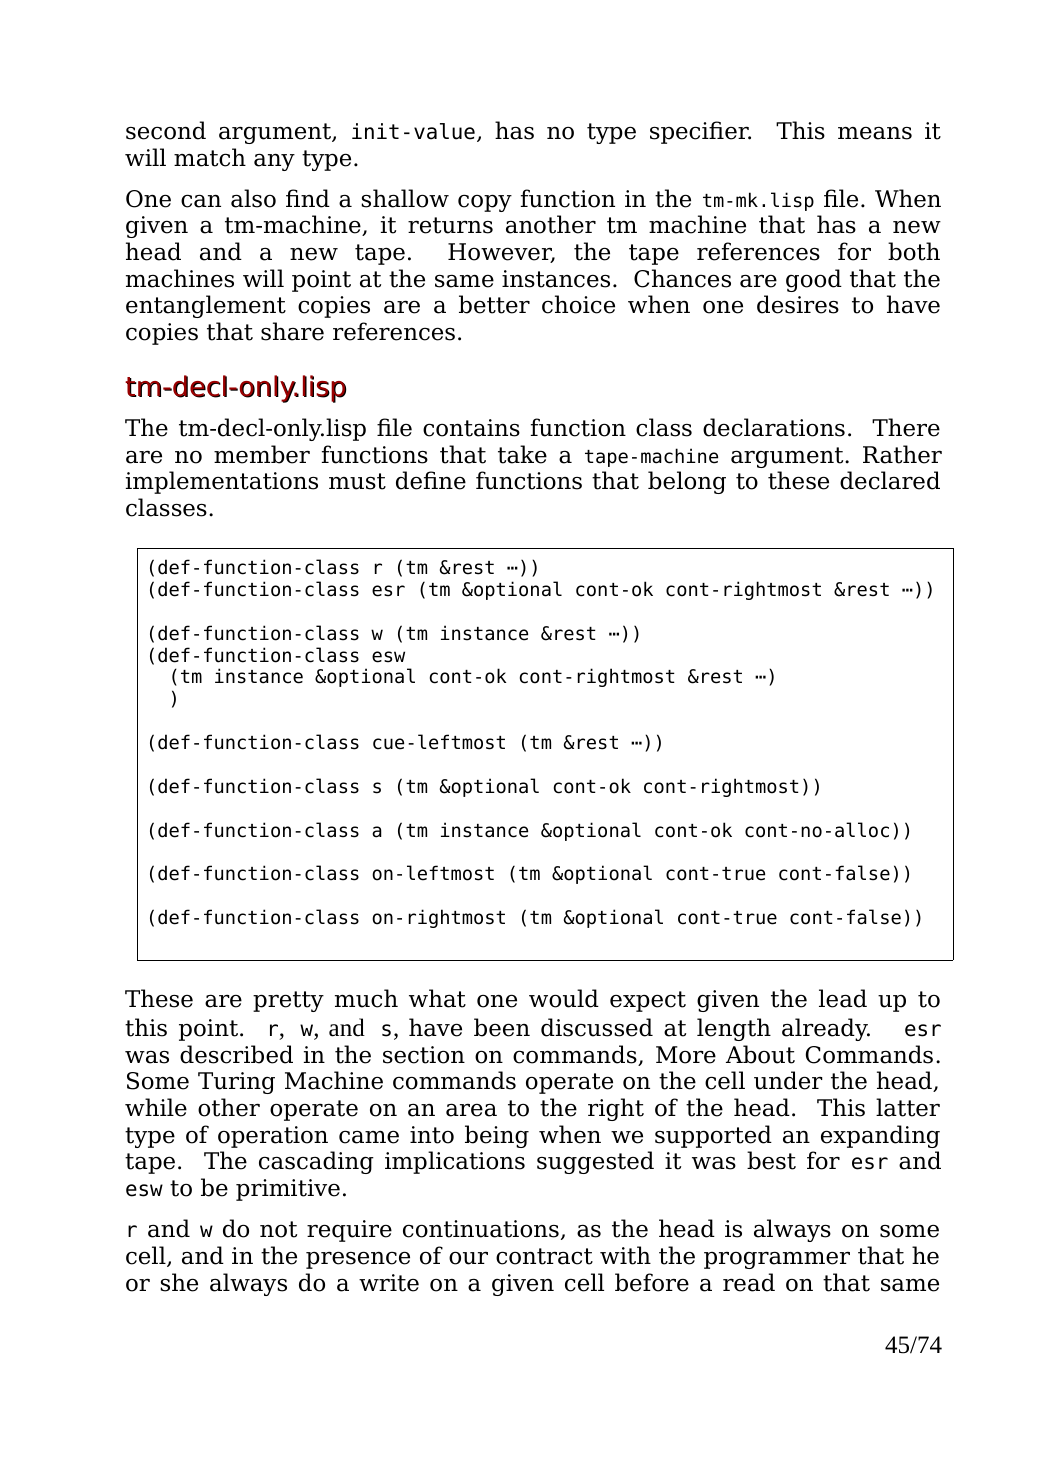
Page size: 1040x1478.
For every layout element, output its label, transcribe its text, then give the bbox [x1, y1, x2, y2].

text (def-function-class r (tm &rest ⋯)) [146, 557, 944, 579]
text second argument, init-value, has no type specifier. This means it will match any type. [125, 118, 942, 171]
text ) [146, 688, 944, 710]
text r and w do not require continuations, as the head is always on some cell, and in the presence of our contract with the programmer that he or she always do a write on a given cell before a read on that same [125, 1216, 942, 1296]
text (def-function-class cue-leftmost (tm &rest ⋯)) [146, 732, 944, 754]
text One can also find a shallow copy function in the tm-mk.lisp file. When given a tm-machine, it returns another tm machine that has a new head and a new tape. However, the tape references for both machines will point at the same instances. Chances are good that the entanglement copies are a better choice when one desires to have copies that share references. [125, 186, 942, 346]
subtitle tm-decl-only.lisp [125, 371, 942, 403]
text The tm-decl-only.lisp file contains function class declarations. There are no member functions that take a tape-machine argument. Rather implementations must define functions that belong to these declared classes. [125, 415, 942, 522]
text These are pretty much what one would expect given the lead up to this point. r, w, and s, have been discussed at length already. esr was described in the section on commands, More About Commands. Some Turing Machine commands operate on the cell under the head, while other operate on an area to the right of the head. This latter type of operation came into being when we supported an expanding tape. The cascading implications suggested it was best for esr and esw to be primitive. [125, 986, 942, 1202]
text (tm instance &optional cont-ok cont-rightmost &rest ⋯) [146, 667, 944, 688]
text (def-function-class esw [146, 645, 944, 667]
text (def-function-class on-rightmost (tm &optional cont-true cont-false)) [146, 907, 944, 929]
text (def-function-class w (tm instance &rest ⋯)) [146, 623, 944, 645]
text (def-function-class on-leftmost (tm &optional cont-true cont-false)) [146, 863, 944, 885]
text (def-function-class a (tm instance &optional cont-ok cont-no-alloc)) [146, 820, 944, 842]
text (def-function-class s (tm &optional cont-ok cont-rightmost)) [146, 776, 944, 798]
text (def-function-class esr (tm &optional cont-ok cont-rightmost &rest ⋯)) [146, 579, 944, 601]
